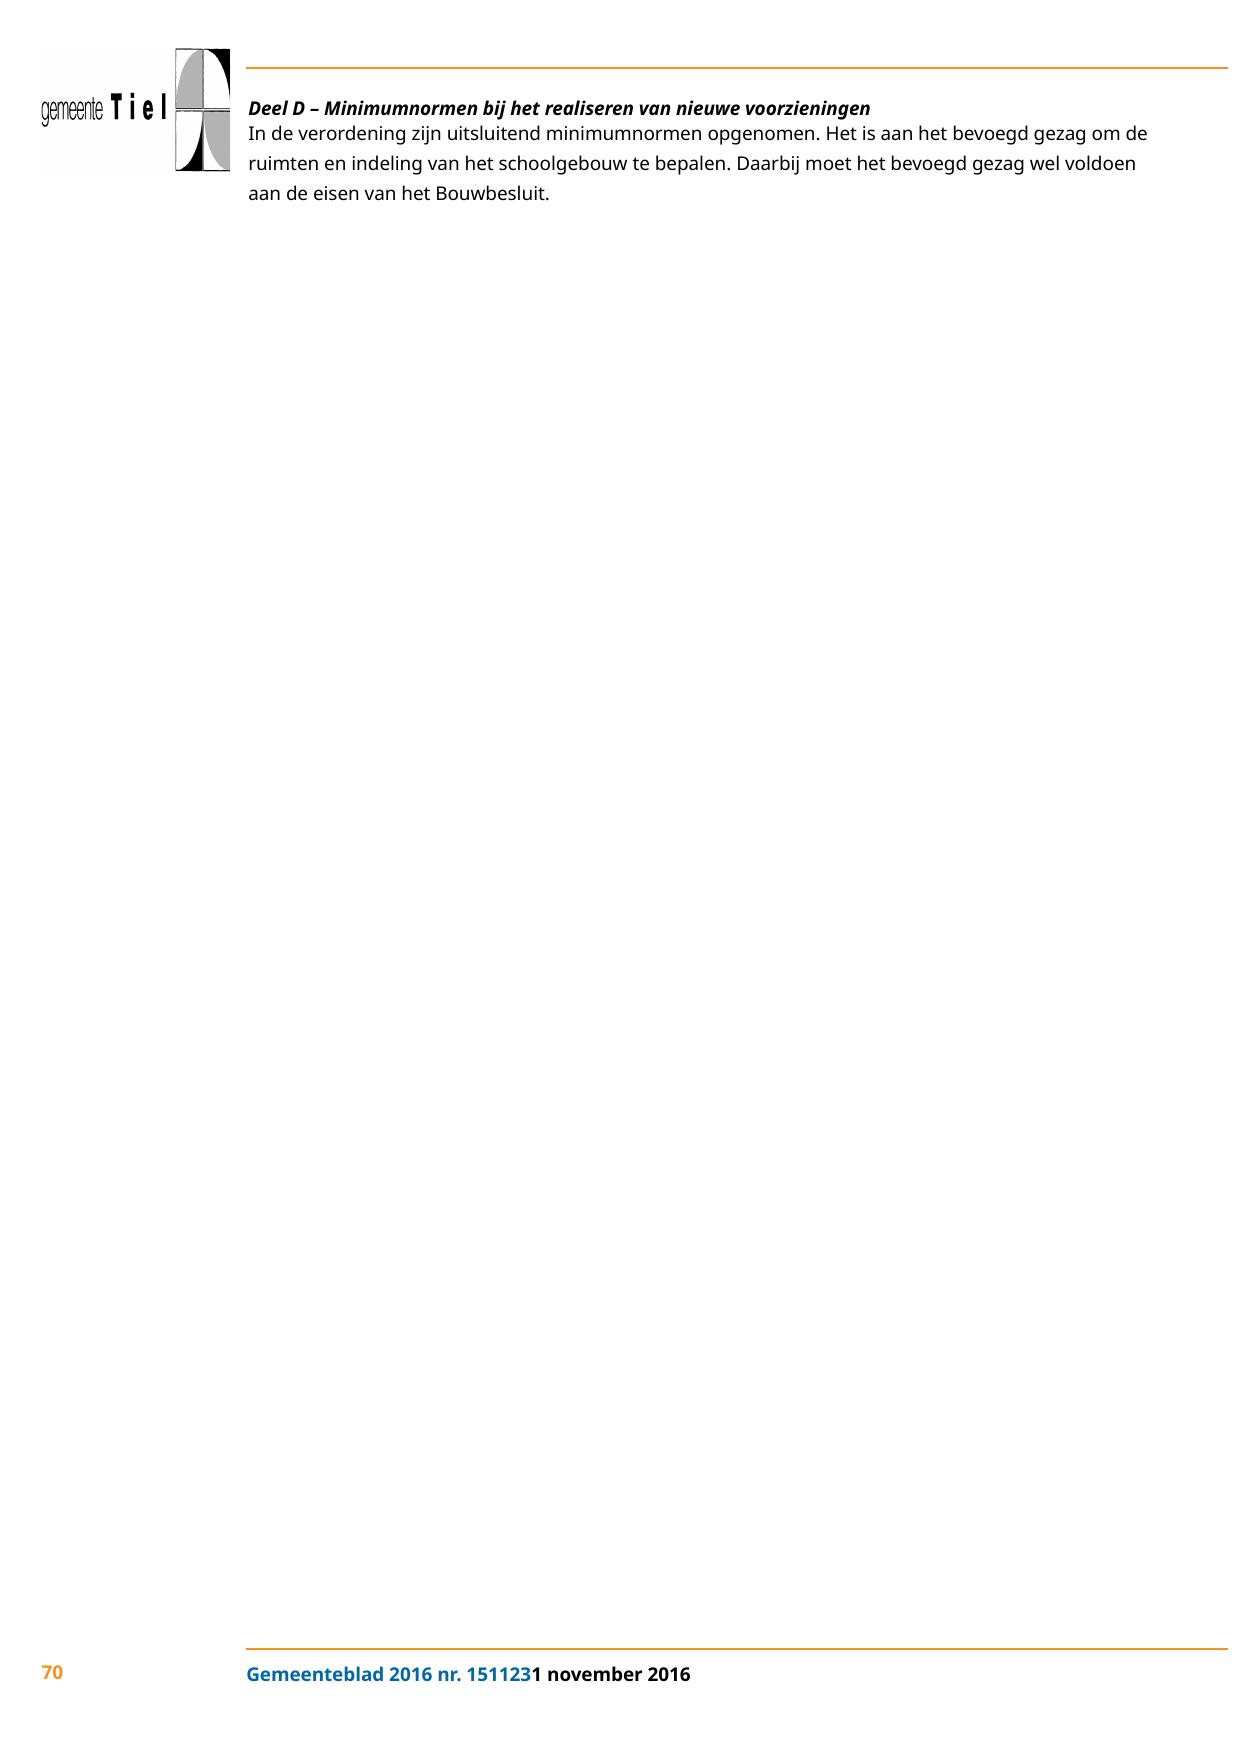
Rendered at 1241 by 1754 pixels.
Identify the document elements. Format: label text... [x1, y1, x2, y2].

picture [41, 47, 231, 172]
text In de verordening zijn uitsluitend minimumnormen opgenomen. Het is aan het bevoegd gezag om de ruimten en indeling van het schoolgebouw te bepalen. Daarbij moet het bevoegd gezag wel voldoen aan de eisen van het Bouwbesluit. [248, 121, 1152, 205]
text Deel D – Minimumnormen bij het realiseren van nieuwe voorzieningen [248, 95, 1152, 121]
